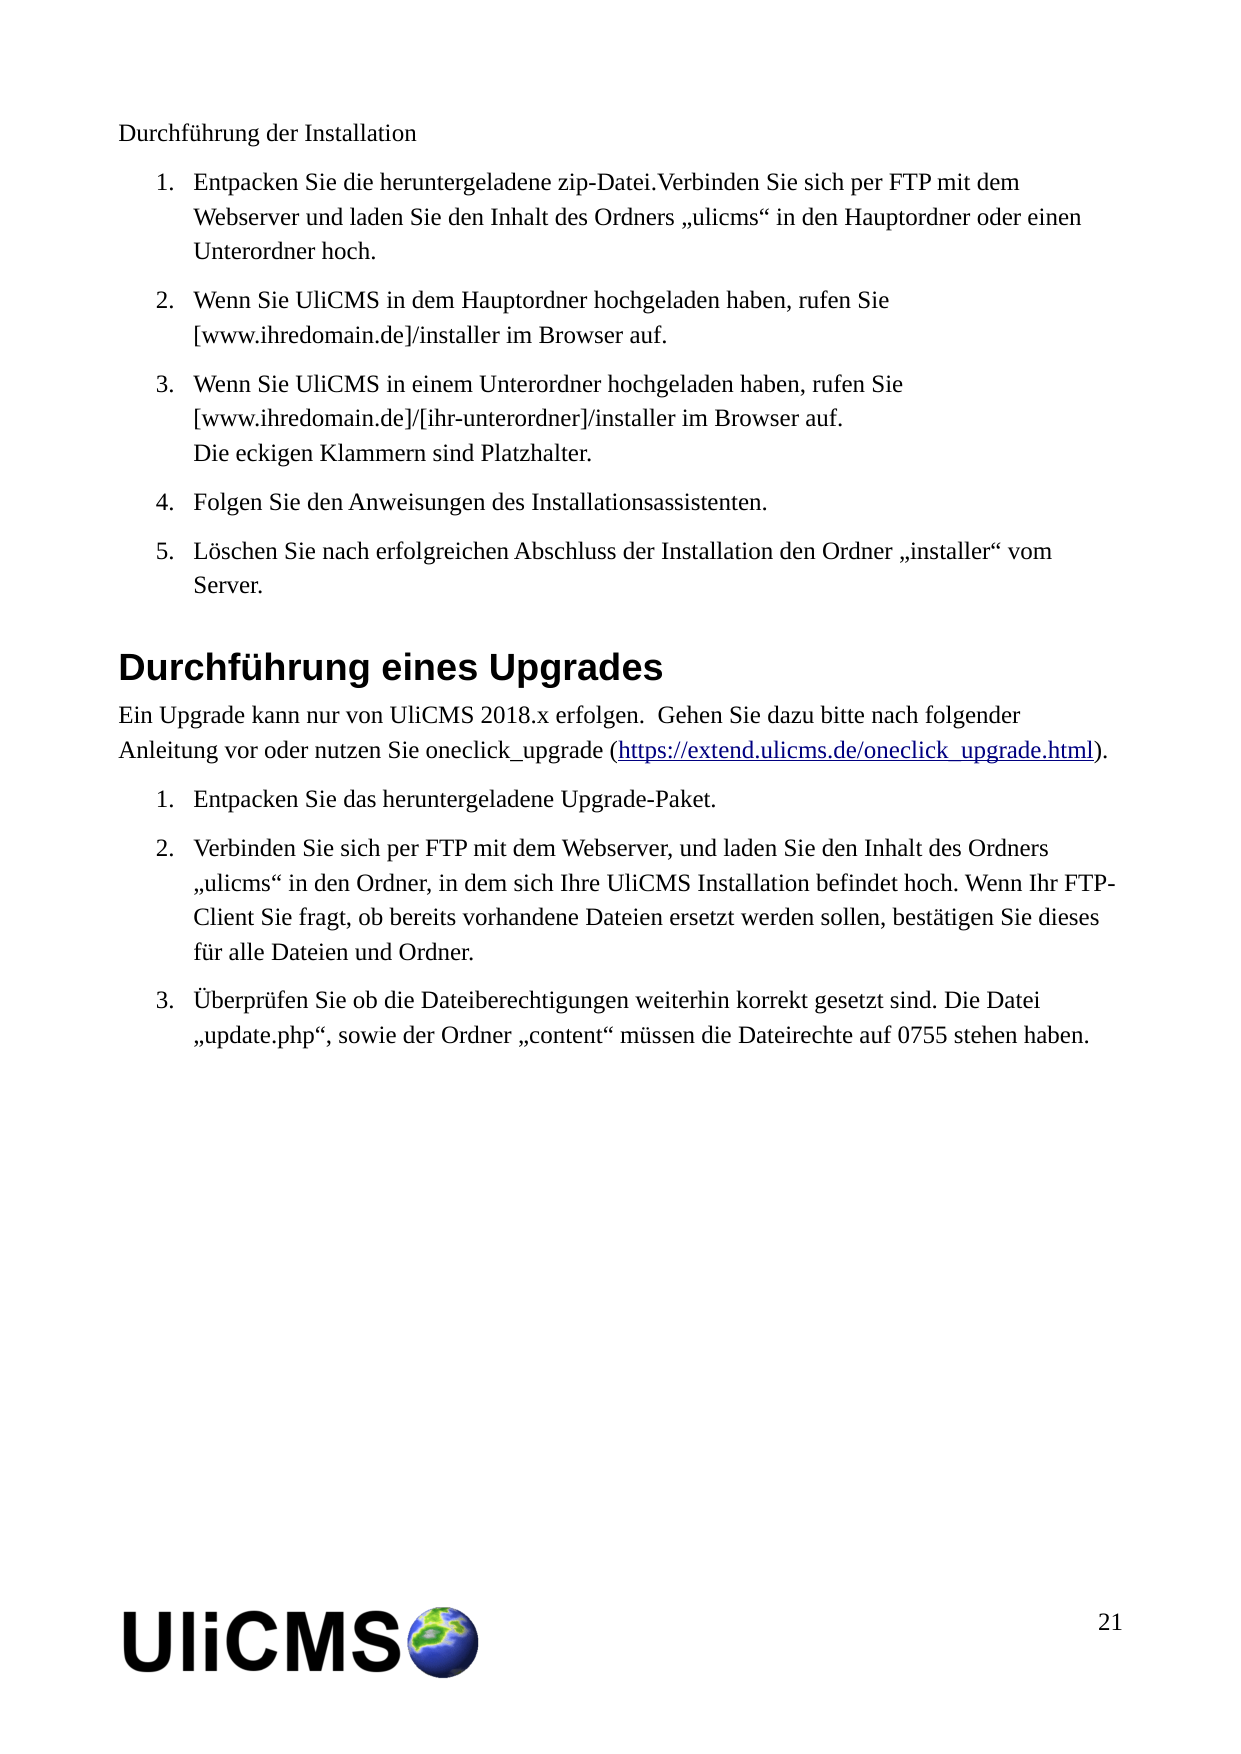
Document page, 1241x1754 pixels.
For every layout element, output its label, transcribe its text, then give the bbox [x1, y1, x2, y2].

list Wenn Sie UliCMS in einem Unterordner hochgeladen haben, rufen Sie [www.ihredomain.de]/[ihr-unterordner]/installer im Browser auf. Die eckigen Klammern sind Platzhalter. [156, 369, 1123, 466]
list Folgen Sie den Anweisungen des Installationsassistenten. [156, 487, 1123, 516]
list Löschen Sie nach erfolgreichen Abschluss der Installation den Ordner „installer“ vom Server. [156, 536, 1123, 599]
list Entpacken Sie die heruntergeladene zip-Datei.Verbinden Sie sich per FTP mit dem Webserver und laden Sie den Inhalt des Ordners „ulicms“ in den Hauptordner oder einen Unterordner hoch. [156, 167, 1123, 265]
list Verbinden Sie sich per FTP mit dem Webserver, und laden Sie den Inhalt des Ordners „ulicms“ in den Ordner, in dem sich Ihre UliCMS Installation befindet hoch. Wenn Ihr FTP-Client Sie fragt, ob bereits vorhandene Dateien ersetzt werden sollen, bestätigen Sie dieses für alle Dateien und Ordner. [156, 833, 1123, 965]
list Entpacken Sie das heruntergeladene Upgrade-Paket. [156, 784, 1123, 813]
list Überprüfen Sie ob die Dateiberechtigungen weiterhin korrekt gesetzt sind. Die Datei „update.php“, sowie der Ordner „content“ müssen die Dateirechte auf 0755 stehen haben. [156, 986, 1123, 1049]
picture [118, 1607, 479, 1681]
text Ein Upgrade kann nur von UliCMS 2018.x erfolgen. Gehen Sie dazu bitte nach folgender Anleitung vor oder nutzen Sie oneclick_upgrade (https://extend.ulicms.de/oneclick_upgrade.html). [118, 701, 1123, 764]
list Wenn Sie UliCMS in dem Hauptordner hochgeladen haben, rufen Sie [www.ihredomain.de]/installer im Browser auf. [156, 285, 1123, 348]
